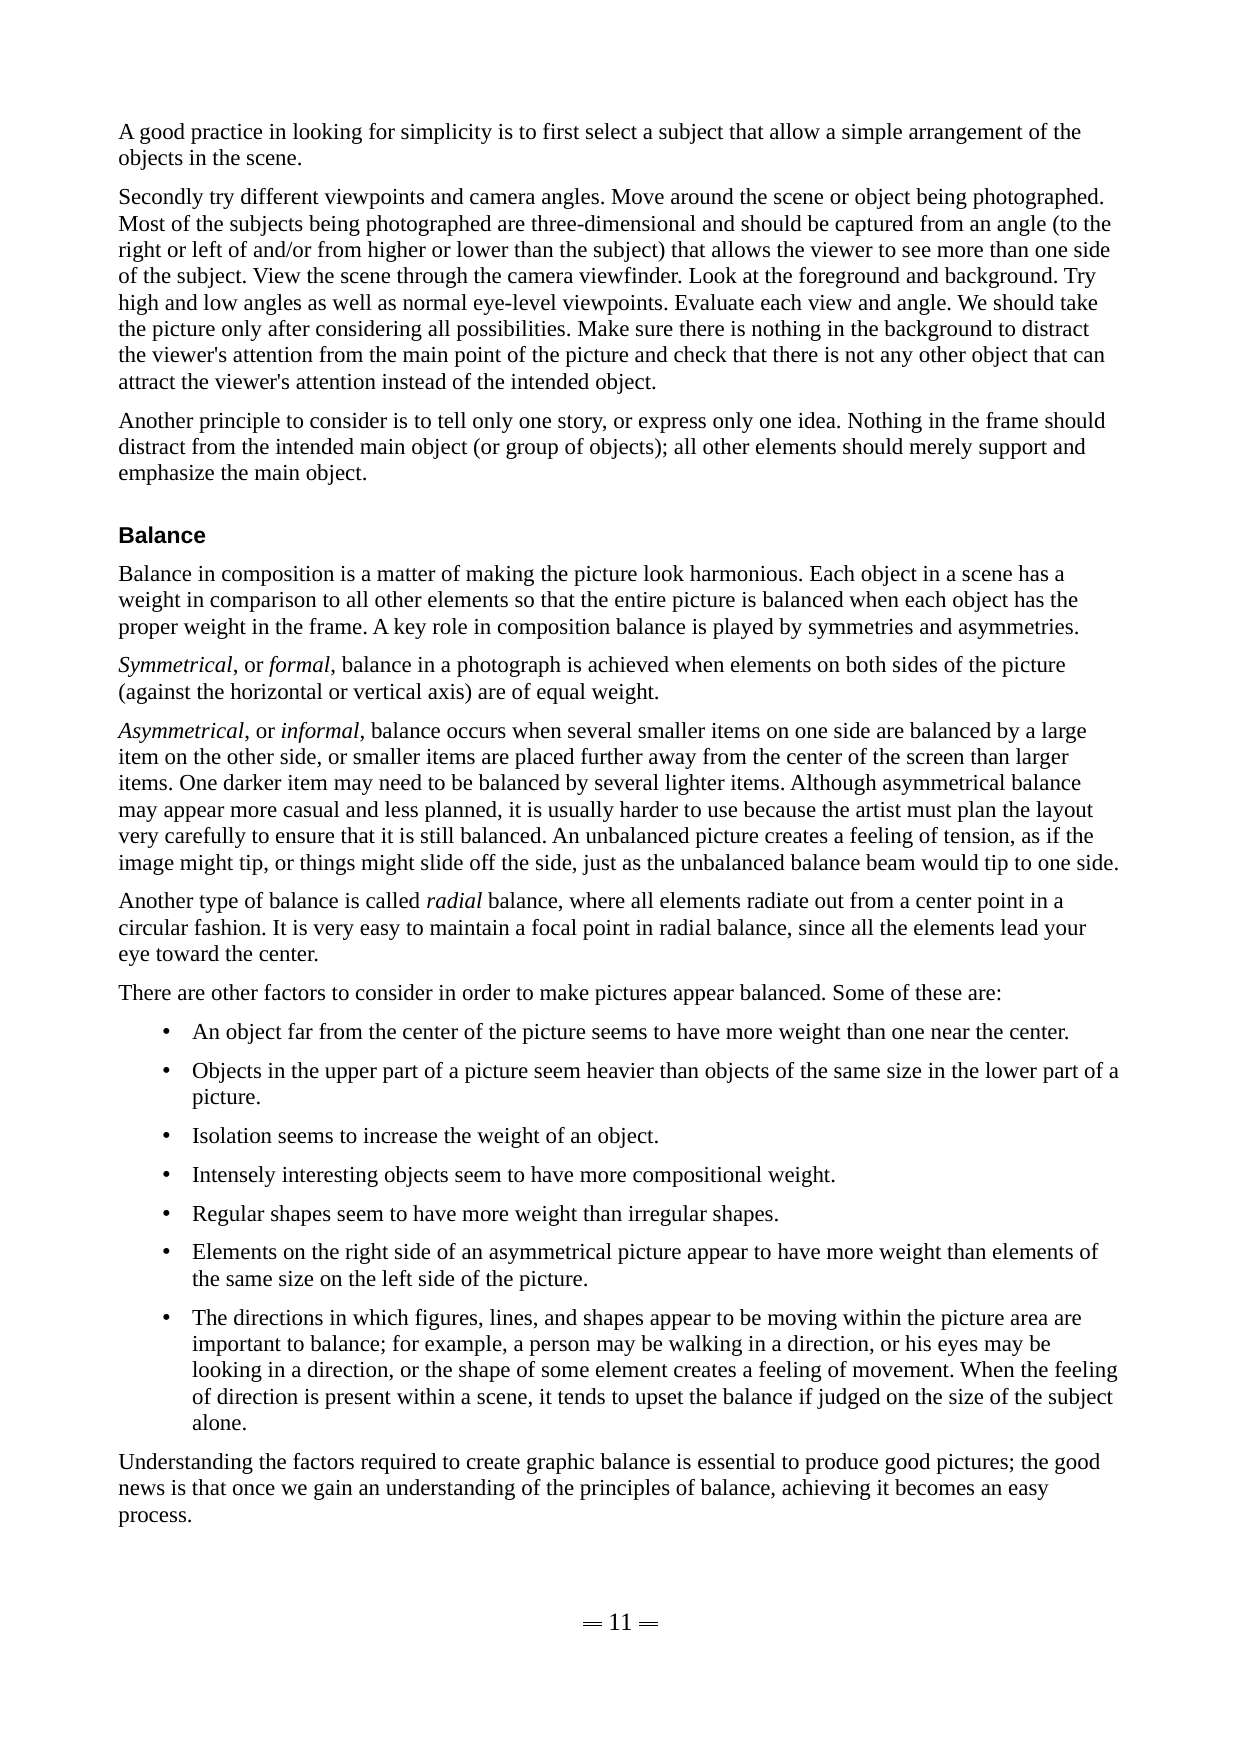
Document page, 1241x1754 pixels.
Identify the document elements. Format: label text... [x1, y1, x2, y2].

list The directions in which figures, lines, and shapes appear to be moving within the picture area are important to balance; for example, a person may be walking in a direction, or his eyes may be looking in a direction, or the shape of some element creates a feeling of movement. When the feeling of direction is present within a scene, it tends to upset the balance if judged on the size of the subject alone. [162, 1304, 1122, 1435]
text A good practice in looking for simplicity is to first select a subject that allow a simple arrangement of the objects in the scene. [118, 118, 1122, 171]
text Asymmetrical, or informal, balance occurs when several smaller items on one side are balanced by a large item on the other side, or smaller items are placed further away from the center of the screen than larger items. One darker item may need to be balanced by several lighter items. Although asymmetrical balance may appear more casual and less planned, it is usually harder to use because the artist must plan the layout very carefully to ensure that it is still balanced. An unbalanced picture creates a feeling of tension, as if the image might tip, or things might slide off the side, just as the unbalanced balance beam would tip to one side. [118, 717, 1122, 875]
text Understanding the factors required to create graphic balance is essential to produce good pictures; the good news is that once we gain an understanding of the principles of balance, achieving it becomes an easy process. [118, 1448, 1122, 1527]
text There are other factors to consider in order to make pictures appear balanced. Some of these are: [118, 979, 1122, 1005]
list Regular shapes seem to have more weight than irregular shapes. [162, 1199, 1122, 1226]
list An object far from the center of the picture seems to have more weight than one near the center. [162, 1018, 1122, 1044]
list Isolation seems to increase the weight of an object. [162, 1122, 1122, 1148]
text Another principle to consider is to tell only one story, or express only one idea. Nothing in the frame should distract from the intended main object (or group of objects); all other elements should merely support and emphasize the main object. [118, 407, 1122, 486]
list Intensely interesting objects seem to have more compositional weight. [162, 1161, 1122, 1187]
subtitle Balance [118, 522, 1122, 548]
text Balance in composition is a matter of making the picture look harmonious. Each object in a scene has a weight in comparison to all other elements so that the entire picture is balanced when each object has the proper weight in the frame. A key role in composition balance is played by symmetries and asymmetries. [118, 560, 1122, 639]
list Elements on the right side of an asymmetrical picture appear to have more weight than elements of the same size on the left side of the picture. [162, 1238, 1122, 1291]
list Objects in the upper part of a picture seem heavier than objects of the same size in the lower part of a picture. [162, 1057, 1122, 1109]
text Symmetrical, or formal, balance in a photograph is achieved when elements on both sides of the picture (against the horizontal or vertical axis) are of equal weight. [118, 652, 1122, 704]
text Secondly try different viewpoints and camera angles. Move around the scene or object being photographed. Most of the subjects being photographed are three-dimensional and should be captured from an angle (to the right or left of and/or from higher or lower than the subject) that allows the viewer to see more than one side of the subject. View the scene through the camera viewfinder. Look at the foreground and background. Try high and low angles as well as normal eye-level viewpoints. Evaluate each view and angle. We should take the picture only after considering all possibilities. Make sure there is nothing in the background to distract the viewer's attention from the main point of the picture and check that there is not any other object that can attract the viewer's attention instead of the intended object. [118, 183, 1122, 394]
text Another type of balance is called radial balance, where all elements radiate out from a center point in a circular fashion. It is very easy to maintain a focal point in radial balance, since all the elements lead your eye toward the center. [118, 887, 1122, 966]
